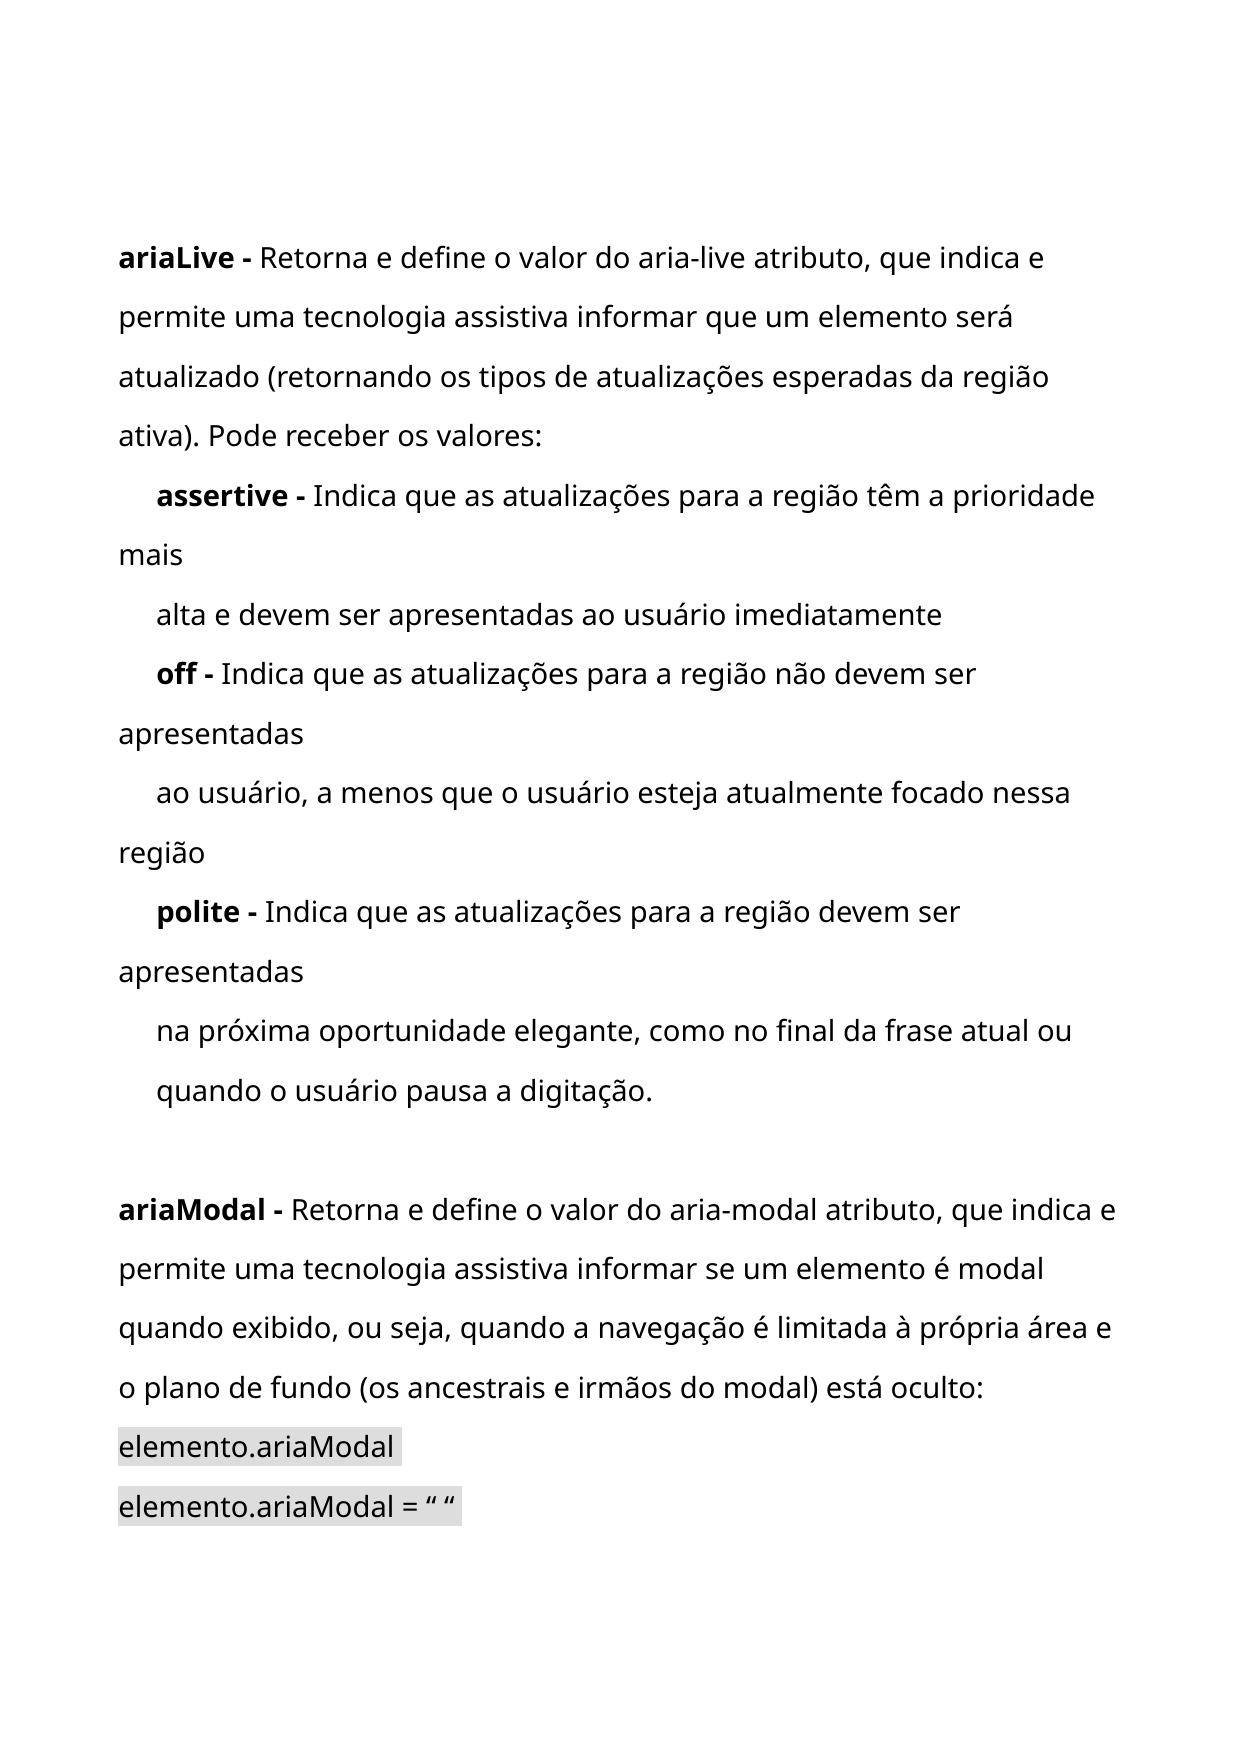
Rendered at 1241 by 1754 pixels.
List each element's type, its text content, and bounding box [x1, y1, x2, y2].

text ao usuário, a menos que o usuário esteja atualmente focado nessa região [118, 772, 1122, 872]
text na próxima oportunidade elegante, como no final da frase atual ou [118, 1010, 1122, 1050]
text quando o usuário pausa a digitação. [118, 1070, 1122, 1109]
text elemento.ariaModal [118, 1427, 1122, 1466]
text alta e devem ser apresentadas ao usuário imediatamente [118, 594, 1122, 634]
text ariaLive - Retorna e define o valor do aria-live atributo, que indica e permite uma tecnologia assistiva informar que um elemento será atualizado (retornando os tipos de atualizações esperadas da região ativa). Pode receber os valores: [118, 237, 1122, 455]
text ariaModal - Retorna e define o valor do aria-modal atributo, que indica e permite uma tecnologia assistiva informar se um elemento é modal quando exibido, ou seja, quando a navegação é limitada à própria área e o plano de fundo (os ancestrais e irmãos do modal) está oculto: [118, 1189, 1122, 1407]
text off - Indica que as atualizações para a região não devem ser apresentadas [118, 653, 1122, 753]
text polite - Indica que as atualizações para a região devem ser apresentadas [118, 891, 1122, 991]
text elemento.ariaModal = “ “ [118, 1486, 1122, 1526]
text assertive - Indica que as atualizações para a região têm a prioridade mais [118, 475, 1122, 574]
